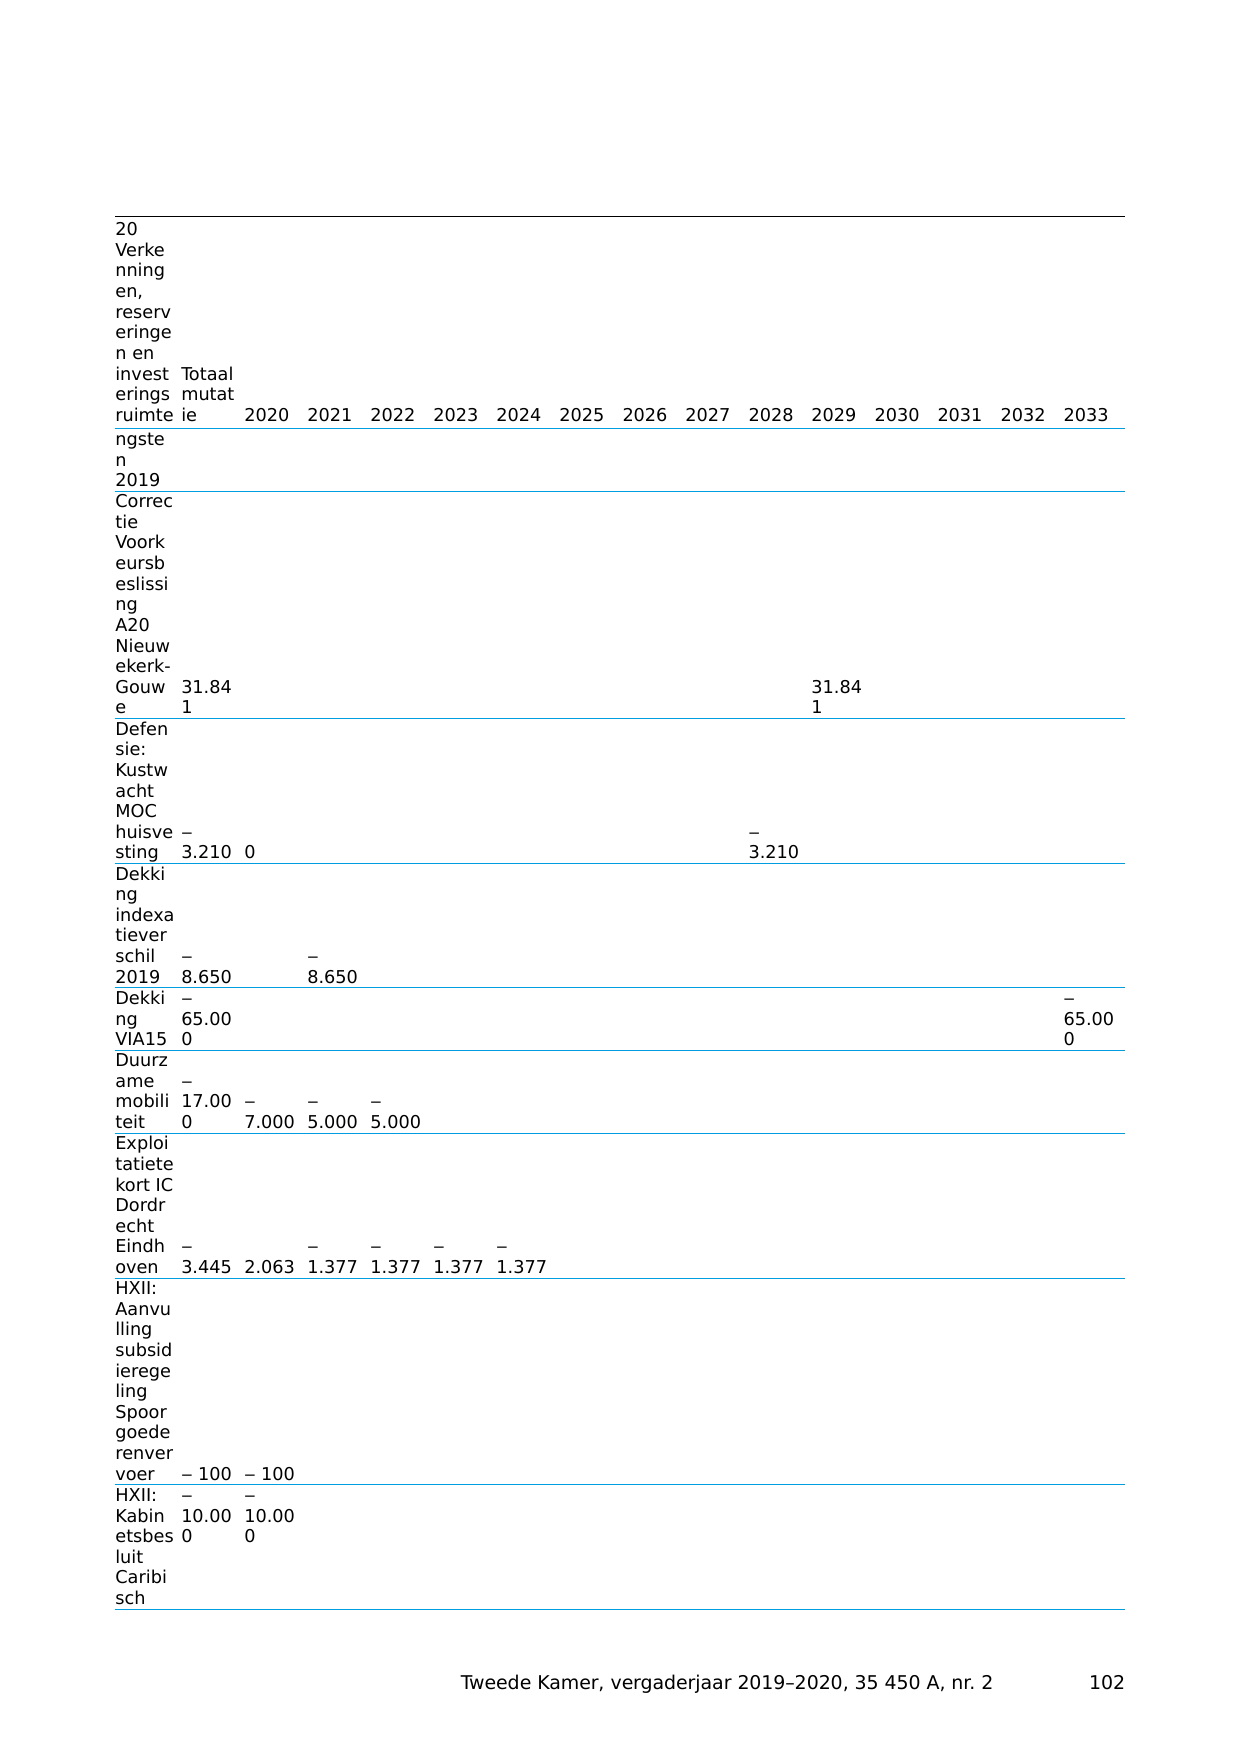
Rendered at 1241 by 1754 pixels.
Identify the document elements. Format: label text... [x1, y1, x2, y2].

table_cell [745, 988, 808, 1050]
table_cell [619, 719, 682, 863]
table_cell Dekking indexatieverschil 2019 [115, 864, 178, 987]
table_cell [304, 988, 367, 1050]
table_cell ‒ 100 [178, 1279, 241, 1484]
table_cell [934, 719, 997, 863]
table_cell [998, 1485, 1060, 1609]
table_cell ‒ 10.000 [178, 1485, 241, 1609]
table_cell [745, 1134, 808, 1278]
table_cell [682, 1134, 745, 1278]
table_cell [1060, 864, 1125, 987]
table_cell 2029 [808, 217, 871, 428]
table_cell 2023 [430, 217, 493, 428]
table_cell [871, 988, 934, 1050]
table_cell [430, 1279, 493, 1484]
table_cell [682, 1051, 745, 1133]
table_cell ‒ 5.000 [367, 1051, 430, 1133]
table_cell [998, 864, 1060, 987]
table_cell [241, 429, 304, 491]
table_cell [556, 988, 619, 1050]
table_cell 2028 [745, 217, 808, 428]
table_cell [682, 719, 745, 863]
table_cell [808, 1279, 871, 1484]
table_cell [745, 429, 808, 491]
table_cell [556, 492, 619, 718]
table_cell [871, 1279, 934, 1484]
table_cell [556, 864, 619, 987]
table_cell [998, 988, 1060, 1050]
table_cell ‒ 8.650 [178, 864, 241, 987]
table_cell [493, 492, 556, 718]
table_cell [871, 1051, 934, 1133]
table_cell [682, 1279, 745, 1484]
table_cell [556, 1279, 619, 1484]
table_cell [493, 1051, 556, 1133]
table_cell [493, 1485, 556, 1609]
table_cell Totaal mutatie [178, 217, 241, 428]
table_cell [871, 429, 934, 491]
table_cell [430, 1051, 493, 1133]
table_cell ‒ 8.650 [304, 864, 367, 987]
table_cell [367, 719, 430, 863]
table_cell ngsten 2019 [115, 429, 178, 491]
table_cell 2021 [304, 217, 367, 428]
table_cell [808, 864, 871, 987]
table_cell [1060, 492, 1125, 718]
table_cell [998, 719, 1060, 863]
table_cell [619, 988, 682, 1050]
table_cell [241, 988, 304, 1050]
table_cell [682, 492, 745, 718]
table_cell 2020 [241, 217, 304, 428]
table_cell 2.063 [241, 1134, 304, 1278]
table_cell ‒ 1.377 [430, 1134, 493, 1278]
table_cell ‒ 5.000 [304, 1051, 367, 1133]
table_cell ‒ 7.000 [241, 1051, 304, 1133]
table_cell [808, 1134, 871, 1278]
table_cell [367, 988, 430, 1050]
table_cell [304, 719, 367, 863]
table_cell [871, 492, 934, 718]
table_cell [430, 719, 493, 863]
table_cell [556, 719, 619, 863]
table_cell [871, 719, 934, 863]
table_cell ‒ 3.210 [178, 719, 241, 863]
table_cell [493, 988, 556, 1050]
table_cell [808, 1485, 871, 1609]
table_header Artikel 20 Verkenningen, reserveringen en investeringsruimte [115, 191, 1125, 216]
table_cell [367, 492, 430, 718]
table_cell 2030 [871, 217, 934, 428]
table_cell [304, 429, 367, 491]
table_cell [682, 988, 745, 1050]
table_cell 0 [241, 719, 304, 863]
table_cell [998, 1051, 1060, 1133]
table_cell [1060, 719, 1125, 863]
table_cell [556, 429, 619, 491]
table_cell [430, 988, 493, 1050]
table_cell [998, 429, 1060, 491]
table_cell ‒ 1.377 [493, 1134, 556, 1278]
table_cell [871, 1485, 934, 1609]
table_cell 31.841 [178, 492, 241, 718]
table_cell [619, 492, 682, 718]
table_cell [556, 1485, 619, 1609]
table_cell ‒ 3.445 [178, 1134, 241, 1278]
table_cell [934, 492, 997, 718]
table_cell Defensie: Kustwacht MOC huisvesting [115, 719, 178, 863]
table_cell [745, 864, 808, 987]
table_cell [682, 1485, 745, 1609]
table_cell ‒ 65.000 [178, 988, 241, 1050]
table_cell [934, 864, 997, 987]
table_cell 2022 [367, 217, 430, 428]
table_cell 2027 [682, 217, 745, 428]
table_cell [808, 719, 871, 863]
table_cell [934, 1279, 997, 1484]
table_cell 31.841 [808, 492, 871, 718]
table_cell [745, 492, 808, 718]
table_cell [682, 429, 745, 491]
table_cell [808, 429, 871, 491]
table_cell [430, 864, 493, 987]
table_cell [304, 1279, 367, 1484]
table_cell [304, 1485, 367, 1609]
table_cell [998, 1134, 1060, 1278]
table_cell [1060, 429, 1125, 491]
table_cell [493, 719, 556, 863]
table_cell [304, 492, 367, 718]
table_cell [556, 1051, 619, 1133]
table_cell ‒ 1.377 [367, 1134, 430, 1278]
table_cell [430, 1485, 493, 1609]
table_cell [1060, 1279, 1125, 1484]
table_cell [934, 429, 997, 491]
table_cell ‒ 100 [241, 1279, 304, 1484]
table_cell [367, 1485, 430, 1609]
table_cell [367, 429, 430, 491]
table_cell [808, 988, 871, 1050]
table_cell 2025 [556, 217, 619, 428]
table_cell 20 Verkenningen, reserveringen en investeringsruimte [115, 217, 178, 428]
table_cell 2032 [998, 217, 1060, 428]
table_cell [367, 864, 430, 987]
table_cell [430, 492, 493, 718]
table_cell [1060, 1051, 1125, 1133]
table_cell ‒ 10.000 [241, 1485, 304, 1609]
table_cell [493, 864, 556, 987]
table_cell [1060, 1134, 1125, 1278]
table_cell Dekking VIA15 [115, 988, 178, 1050]
table_cell [682, 864, 745, 987]
table_cell [934, 988, 997, 1050]
table_cell [241, 492, 304, 718]
table_cell 2031 [934, 217, 997, 428]
table_cell [619, 429, 682, 491]
table_cell [619, 1485, 682, 1609]
table_cell [871, 864, 934, 987]
table_cell [619, 864, 682, 987]
table_cell [934, 1134, 997, 1278]
table_cell HXII: Kabinetsbesluit Caribisch [115, 1485, 178, 1609]
table_cell Correctie Voorkeursbeslissing A20 Nieuwekerk-Gouwe [115, 492, 178, 718]
table_cell HXII: Aanvulling subsidieregeling Spoorgoederenvervoer [115, 1279, 178, 1484]
table_cell ‒ 17.000 [178, 1051, 241, 1133]
table_cell ‒ 1.377 [304, 1134, 367, 1278]
table_cell [430, 429, 493, 491]
table_cell [934, 1051, 997, 1133]
table_cell [619, 1051, 682, 1133]
table_cell [178, 429, 241, 491]
table_cell [556, 1134, 619, 1278]
table_cell Exploitatietekort IC Dordrecht Eindhoven [115, 1134, 178, 1278]
table_cell 2026 [619, 217, 682, 428]
table_cell [871, 1134, 934, 1278]
table_cell ‒ 65.000 [1060, 988, 1125, 1050]
table_cell [998, 492, 1060, 718]
table_cell [745, 1279, 808, 1484]
table_cell [367, 1279, 430, 1484]
table_cell [619, 1279, 682, 1484]
table_cell [745, 1485, 808, 1609]
table_cell [745, 1051, 808, 1133]
table_cell [493, 1279, 556, 1484]
table_cell [619, 1134, 682, 1278]
table_cell [241, 864, 304, 987]
table_cell 2024 [493, 217, 556, 428]
table_cell Duurzame mobiliteit [115, 1051, 178, 1133]
table_cell ‒ 3.210 [745, 719, 808, 863]
table_cell [934, 1485, 997, 1609]
table_cell [808, 1051, 871, 1133]
table_cell 2033 [1060, 217, 1125, 428]
table_cell [998, 1279, 1060, 1484]
table_cell [1060, 1485, 1125, 1609]
table_cell [493, 429, 556, 491]
